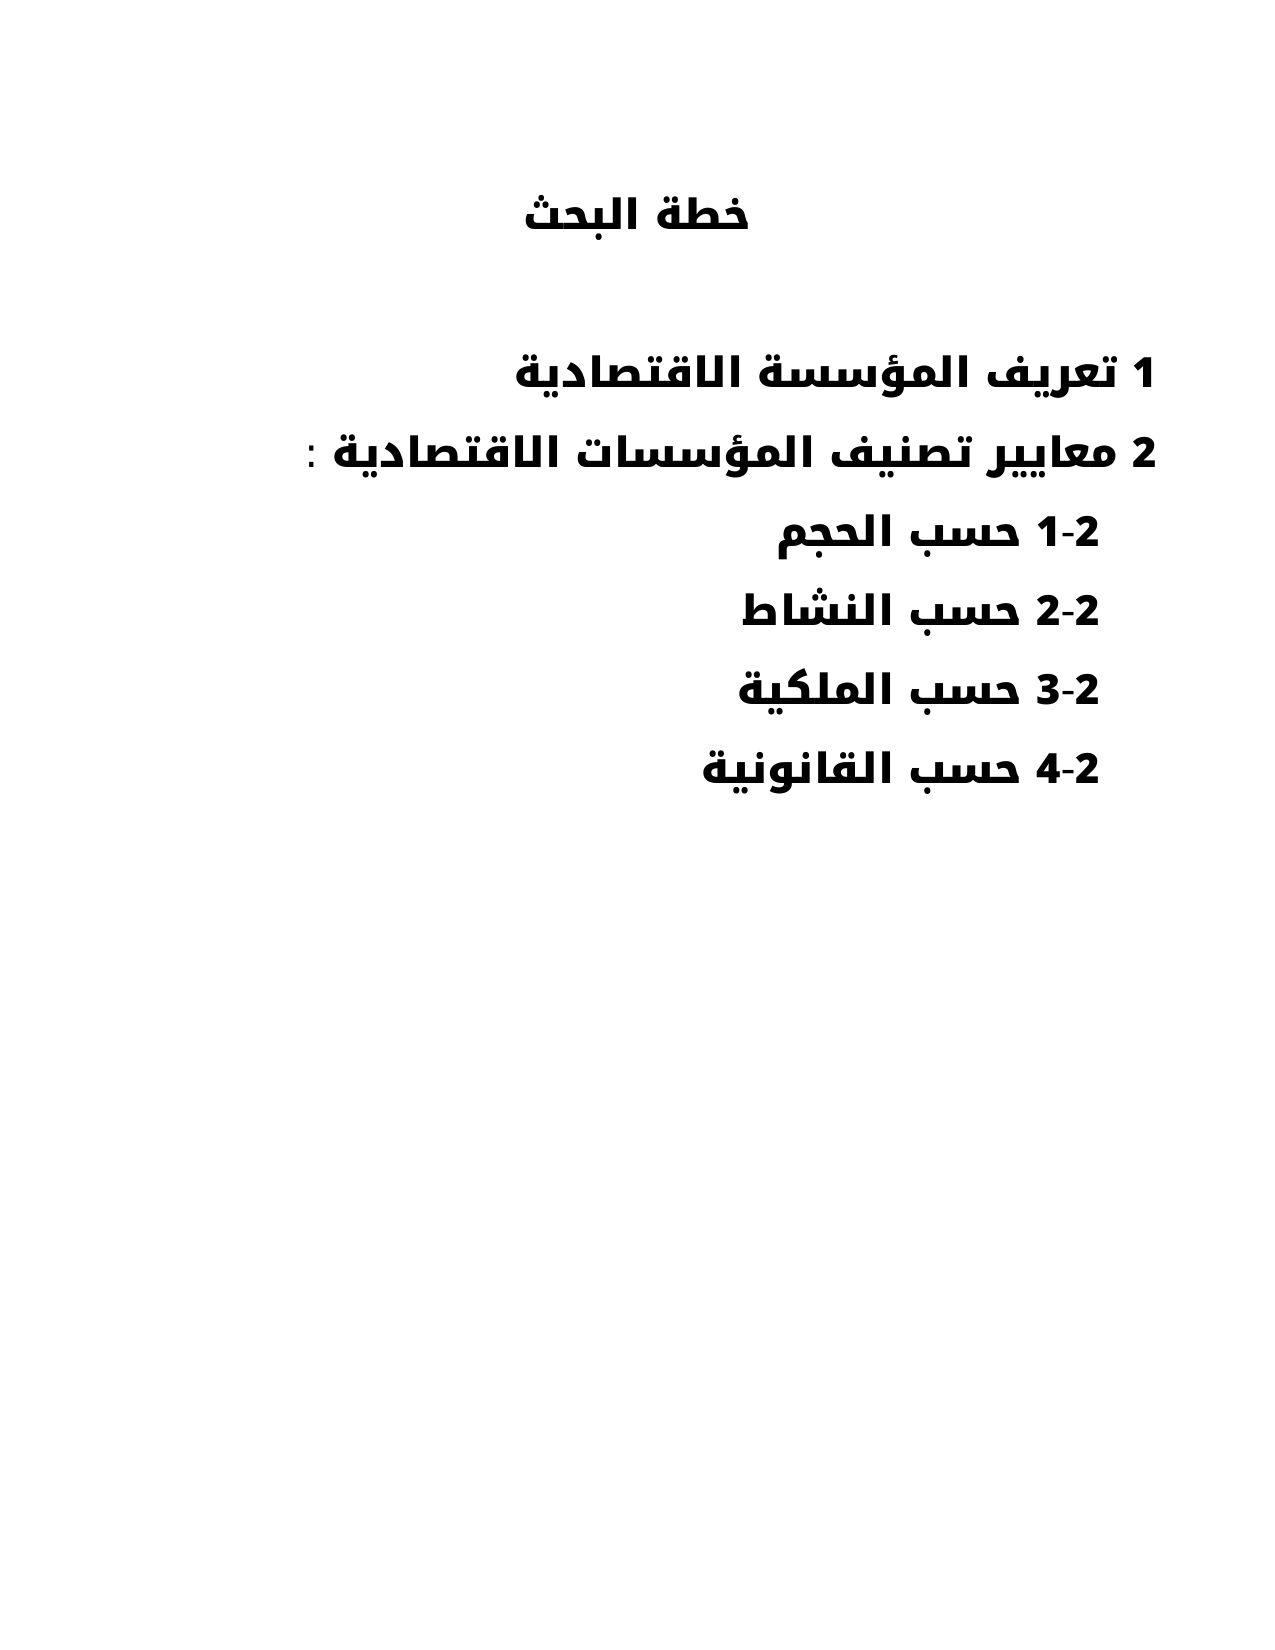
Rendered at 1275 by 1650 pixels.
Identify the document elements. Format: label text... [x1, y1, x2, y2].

text خطة البحث [118, 176, 1157, 255]
text 2-2 حسب النشاط [118, 572, 1157, 651]
text 2 معايير تصنيف المؤسسات الاقتصادية : [118, 413, 1157, 493]
text 3-2 حسب الملكية [118, 651, 1157, 730]
text 4-2 حسب القانونية [118, 730, 1157, 809]
text 1-2 حسب الحجم [118, 493, 1157, 572]
text 1 تعريف المؤسسة الاقتصادية [118, 334, 1157, 413]
